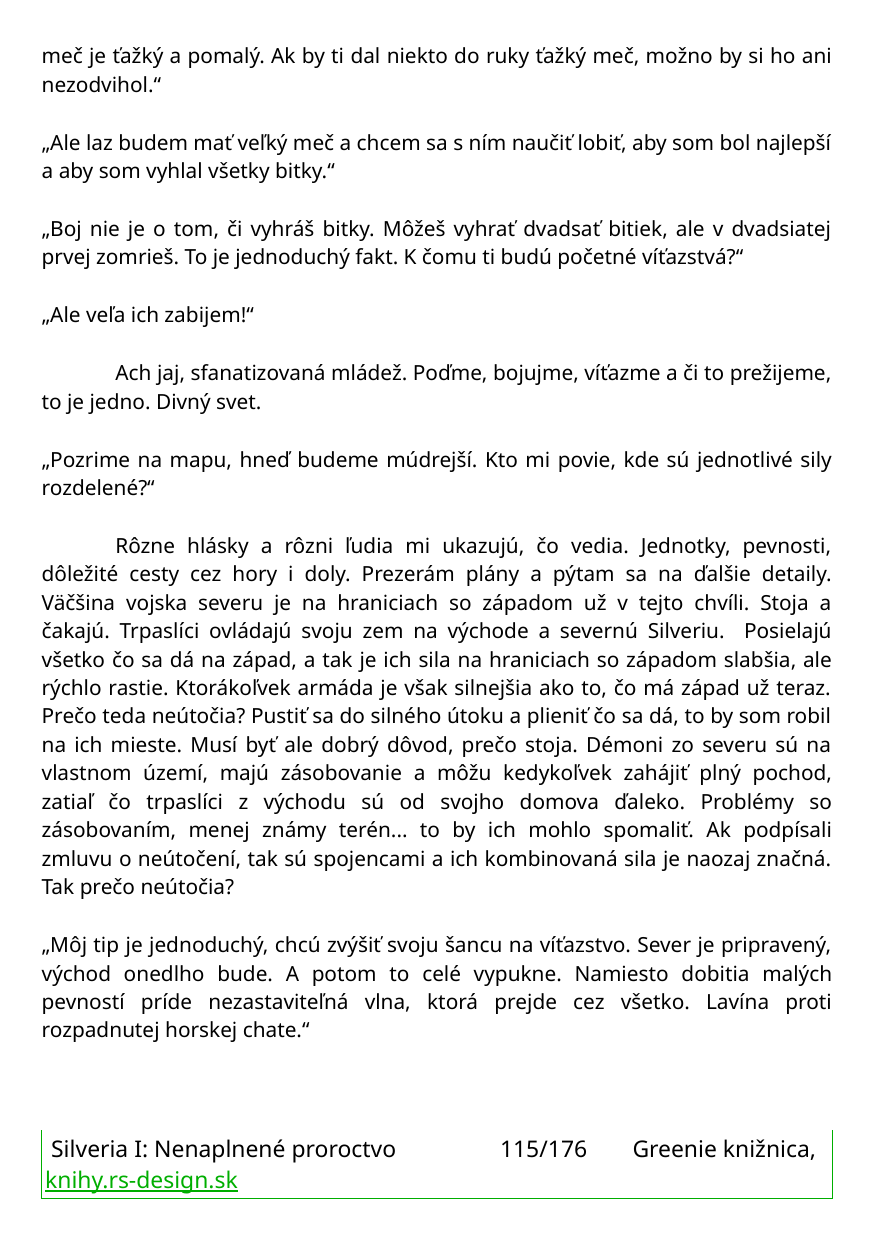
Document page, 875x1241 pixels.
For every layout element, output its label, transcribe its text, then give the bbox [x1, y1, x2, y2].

text „Boj nie je o tom, či vyhráš bitky. Môžeš vyhrať dvadsať bitiek, ale v dvadsiatej prvej zomrieš. To je jednoduchý fakt. K čomu ti budú početné víťazstvá?“ [41, 214, 833, 271]
text Rôzne hlásky a rôzni ľudia mi ukazujú, čo vedia. Jednotky, pevnosti, dôležité cesty cez hory i doly. Prezerám plány a pýtam sa na ďalšie detaily. Väčšina vojska severu je na hraniciach so západom už v tejto chvíli. Stoja a čakajú. Trpaslíci ovládajú svoju zem na východe a severnú Silveriu. Posielajú všetko čo sa dá na západ, a tak je ich sila na hraniciach so západom slabšia, ale rýchlo rastie. Ktorákoľvek armáda je však silnejšia ako to, čo má západ už teraz. Prečo teda neútočia? Pustiť sa do silného útoku a plieniť čo sa dá, to by som robil na ich mieste. Musí byť ale dobrý dôvod, prečo stoja. Démoni zo severu sú na vlastnom území, majú zásobovanie a môžu kedykoľvek zahájiť plný pochod, zatiaľ čo trpaslíci z východu sú od svojho domova ďaleko. Problémy so zásobovaním, menej známy terén... to by ich mohlo spomaliť. Ak podpísali zmluvu o neútočení, tak sú spojencami a ich kombinovaná sila je naozaj značná. Tak prečo neútočia? [41, 531, 833, 901]
text „Môj tip je jednoduchý, chcú zvýšiť svoju šancu na víťazstvo. Sever je pripravený, východ onedlho bude. A potom to celé vypukne. Namiesto dobitia malých pevností príde nezastaviteľná vlna, ktorá prejde cez všetko. Lavína proti rozpadnutej horskej chate.“ [41, 930, 833, 1044]
text Ach jaj, sfanatizovaná mládež. Poďme, bojujme, víťazme a či to prežijeme, to je jedno. Divný svet. [41, 358, 833, 415]
text meč je ťažký a pomalý. Ak by ti dal niekto do ruky ťažký meč, možno by si ho ani nezodvihol.“ [41, 41, 833, 98]
text „Pozrime na mapu, hneď budeme múdrejší. Kto mi povie, kde sú jednotlivé sily rozdelené?“ [41, 445, 833, 502]
text „Ale veľa ich zabijem!“ [41, 300, 833, 329]
text „Ale laz budem mať veľký meč a chcem sa s ním naučiť lobiť, aby som bol najlepší a aby som vyhlal všetky bitky.“ [41, 128, 833, 184]
